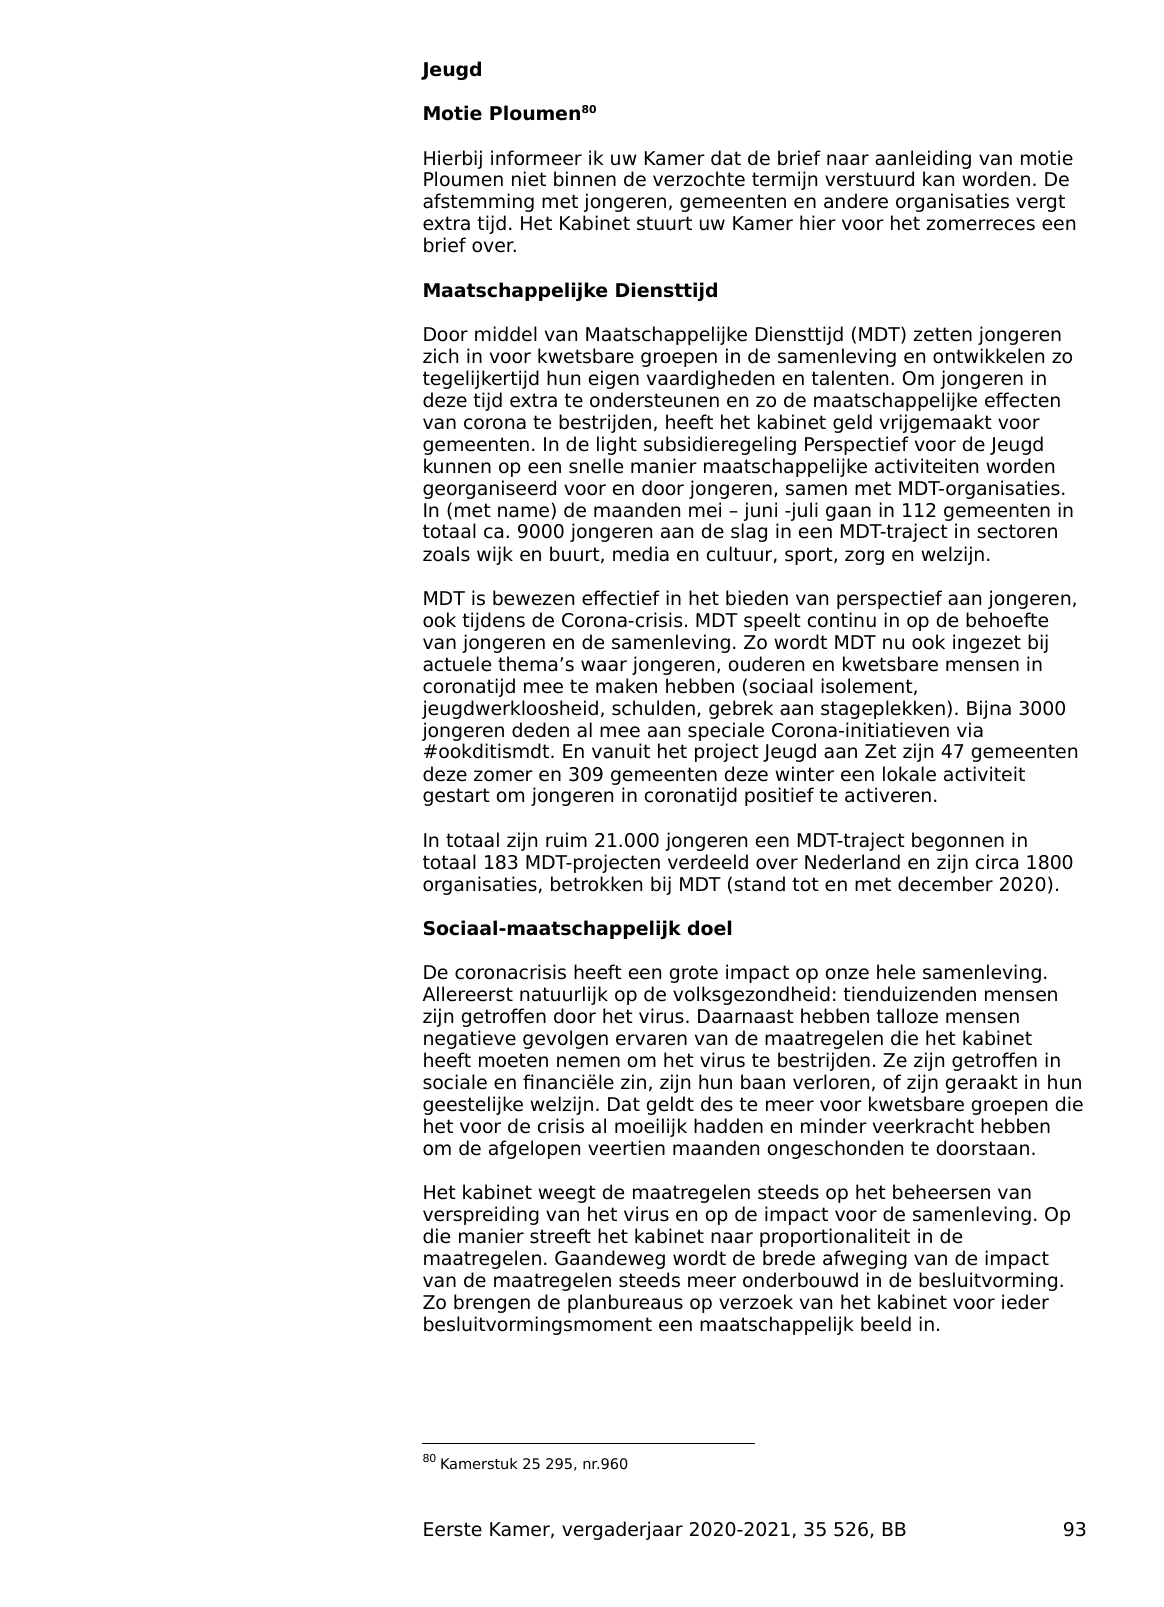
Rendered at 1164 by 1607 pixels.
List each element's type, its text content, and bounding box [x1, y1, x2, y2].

subtitle Maatschappelijke Diensttijd [422, 279, 1087, 301]
text In totaal zijn ruim 21.000 jongeren een MDT-traject begonnen in totaal 183 MDT-projecten verdeeld over Nederland en zijn circa 1800 organisaties, betrokken bij MDT (stand tot en met december 2020). [422, 829, 1087, 896]
subtitle Jeugd [422, 59, 1087, 81]
text Het kabinet weegt de maatregelen steeds op het beheersen van verspreiding van het virus en op de impact voor de samenleving. Op die manier streeft het kabinet naar proportionaliteit in de maatregelen. Gaandeweg wordt de brede afweging van de impact van de maatregelen steeds meer onderbouwd in de besluitvorming. Zo brengen de planbureaus op verzoek van het kabinet voor ieder besluitvormingsmoment een maatschappelijk beeld in. [422, 1182, 1087, 1336]
text MDT is bewezen effectief in het bieden van perspectief aan jongeren, ook tijdens de Corona-crisis. MDT speelt continu in op de behoefte van jongeren en de samenleving. Zo wordt MDT nu ook ingezet bij actuele thema’s waar jongeren, ouderen en kwetsbare mensen in coronatijd mee te maken hebben (sociaal isolement, jeugdwerkloosheid, schulden, gebrek aan stageplekken). Bijna 3000 jongeren deden al mee aan speciale Corona-initiatieven via #ookditismdt. En vanuit het project Jeugd aan Zet zijn 47 gemeenten deze zomer en 309 gemeenten deze winter een lokale activiteit gestart om jongeren in coronatijd positief te activeren. [422, 588, 1087, 807]
text Kamerstuk 25 295, nr.960 [422, 1452, 1087, 1474]
subtitle Sociaal-maatschappelijk doel [422, 918, 1087, 940]
text De coronacrisis heeft een grote impact op onze hele samenleving. Allereerst natuurlijk op de volksgezondheid: tienduizenden mensen zijn getroffen door het virus. Daarnaast hebben talloze mensen negatieve gevolgen ervaren van de maatregelen die het kabinet heeft moeten nemen om het virus te bestrijden. Ze zijn getroffen in sociale en financiële zin, zijn hun baan verloren, of zijn geraakt in hun geestelijke welzijn. Dat geldt des te meer voor kwetsbare groepen die het voor de crisis al moeilijk hadden en minder veerkracht hebben om de afgelopen veertien maanden ongeschonden te doorstaan. [422, 962, 1087, 1160]
text Hierbij informeer ik uw Kamer dat de brief naar aanleiding van motie Ploumen niet binnen de verzochte termijn verstuurd kan worden. De afstemming met jongeren, gemeenten en andere organisaties vergt extra tijd. Het Kabinet stuurt uw Kamer hier voor het zomerreces een brief over. [422, 147, 1087, 257]
text Door middel van Maatschappelijke Diensttijd (MDT) zetten jongeren zich in voor kwetsbare groepen in de samenleving en ontwikkelen zo tegelijkertijd hun eigen vaardigheden en talenten. Om jongeren in deze tijd extra te ondersteunen en zo de maatschappelijke effecten van corona te bestrijden, heeft het kabinet geld vrijgemaakt voor gemeenten. In de light subsidieregeling Perspectief voor de Jeugd kunnen op een snelle manier maatschappelijke activiteiten worden georganiseerd voor en door jongeren, samen met MDT-organisaties. In (met name) de maanden mei – juni -juli gaan in 112 gemeenten in totaal ca. 9000 jongeren aan de slag in een MDT-traject in sectoren zoals wijk en buurt, media en cultuur, sport, zorg en welzijn. [422, 324, 1087, 565]
subtitle Motie Ploumen [422, 103, 1087, 125]
